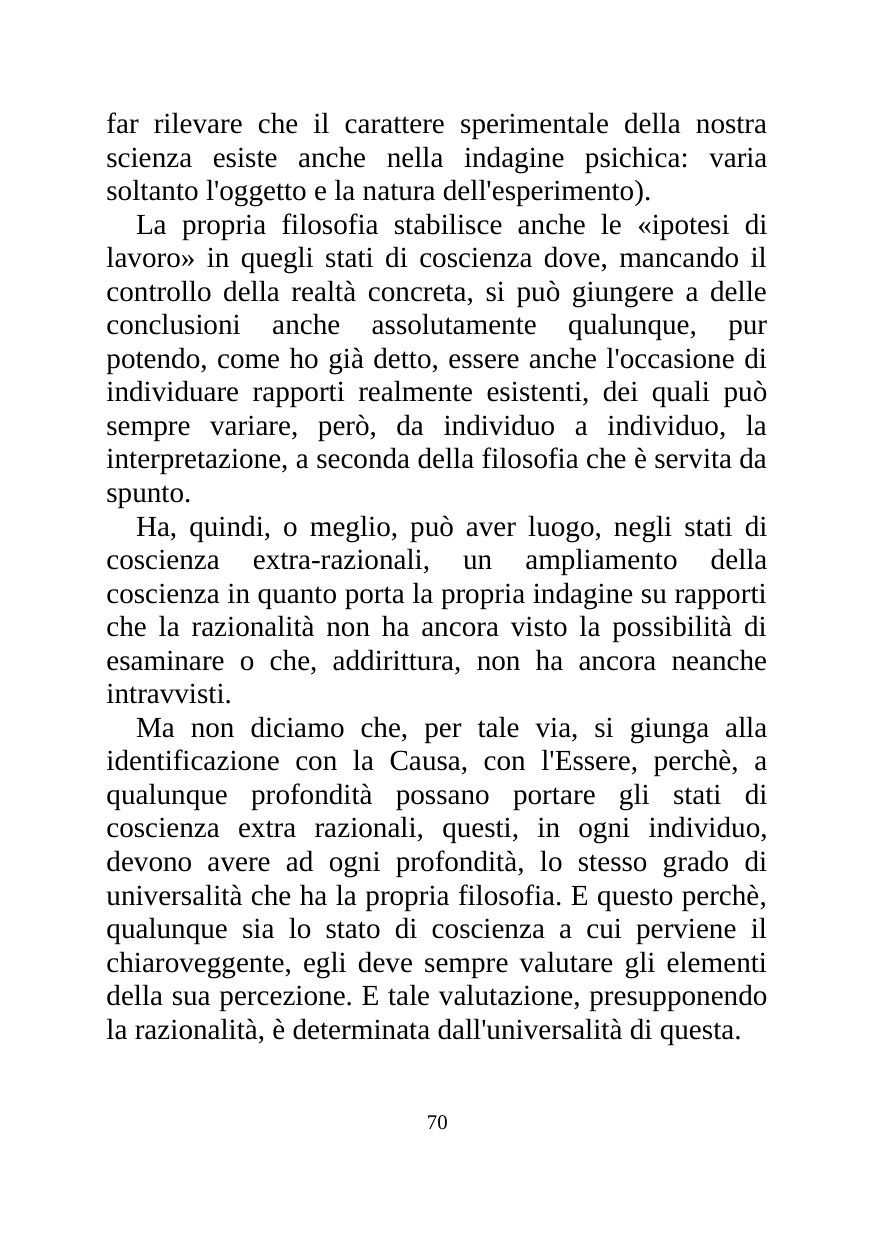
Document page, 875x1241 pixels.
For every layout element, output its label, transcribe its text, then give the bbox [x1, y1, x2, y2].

text Ha, quindi, o meglio, può aver luogo, negli stati di coscienza extra-razionali, un ampliamento della coscienza in quanto porta la propria indagine su rapporti che la razionalità non ha ancora visto la possibilità di esaminare o che, addirittura, non ha ancora neanche intravvisti. [106, 509, 768, 710]
text Ma non diciamo che, per tale via, si giunga alla identificazione con la Causa, con l'Essere, perchè, a qualunque profondità possano portare gli stati di coscienza extra razionali, questi, in ogni individuo, devono avere ad ogni profondità, lo stesso grado di universalità che ha la propria filosofia. E questo perchè, qualunque sia lo stato di coscienza a cui perviene il chiaroveggente, egli deve sempre valutare gli elementi della sua percezione. E tale valutazione, presupponendo la razionalità, è determinata dall'universalità di questa. [106, 710, 768, 1045]
text La propria filosofia stabilisce anche le «ipotesi di lavoro» in quegli stati di coscienza dove, mancando il controllo della realtà concreta, si può giungere a delle conclusioni anche assolutamente qualunque, pur potendo, come ho già detto, essere anche l'occasione di individuare rapporti realmente esistenti, dei quali può sempre variare, però, da individuo a individuo, la interpretazione, a seconda della filosofia che è servita da spunto. [106, 207, 768, 509]
text far rilevare che il carattere sperimentale della nostra scienza esiste anche nella indagine psichica: varia soltanto l'oggetto e la natura dell'esperimento). [106, 106, 768, 207]
